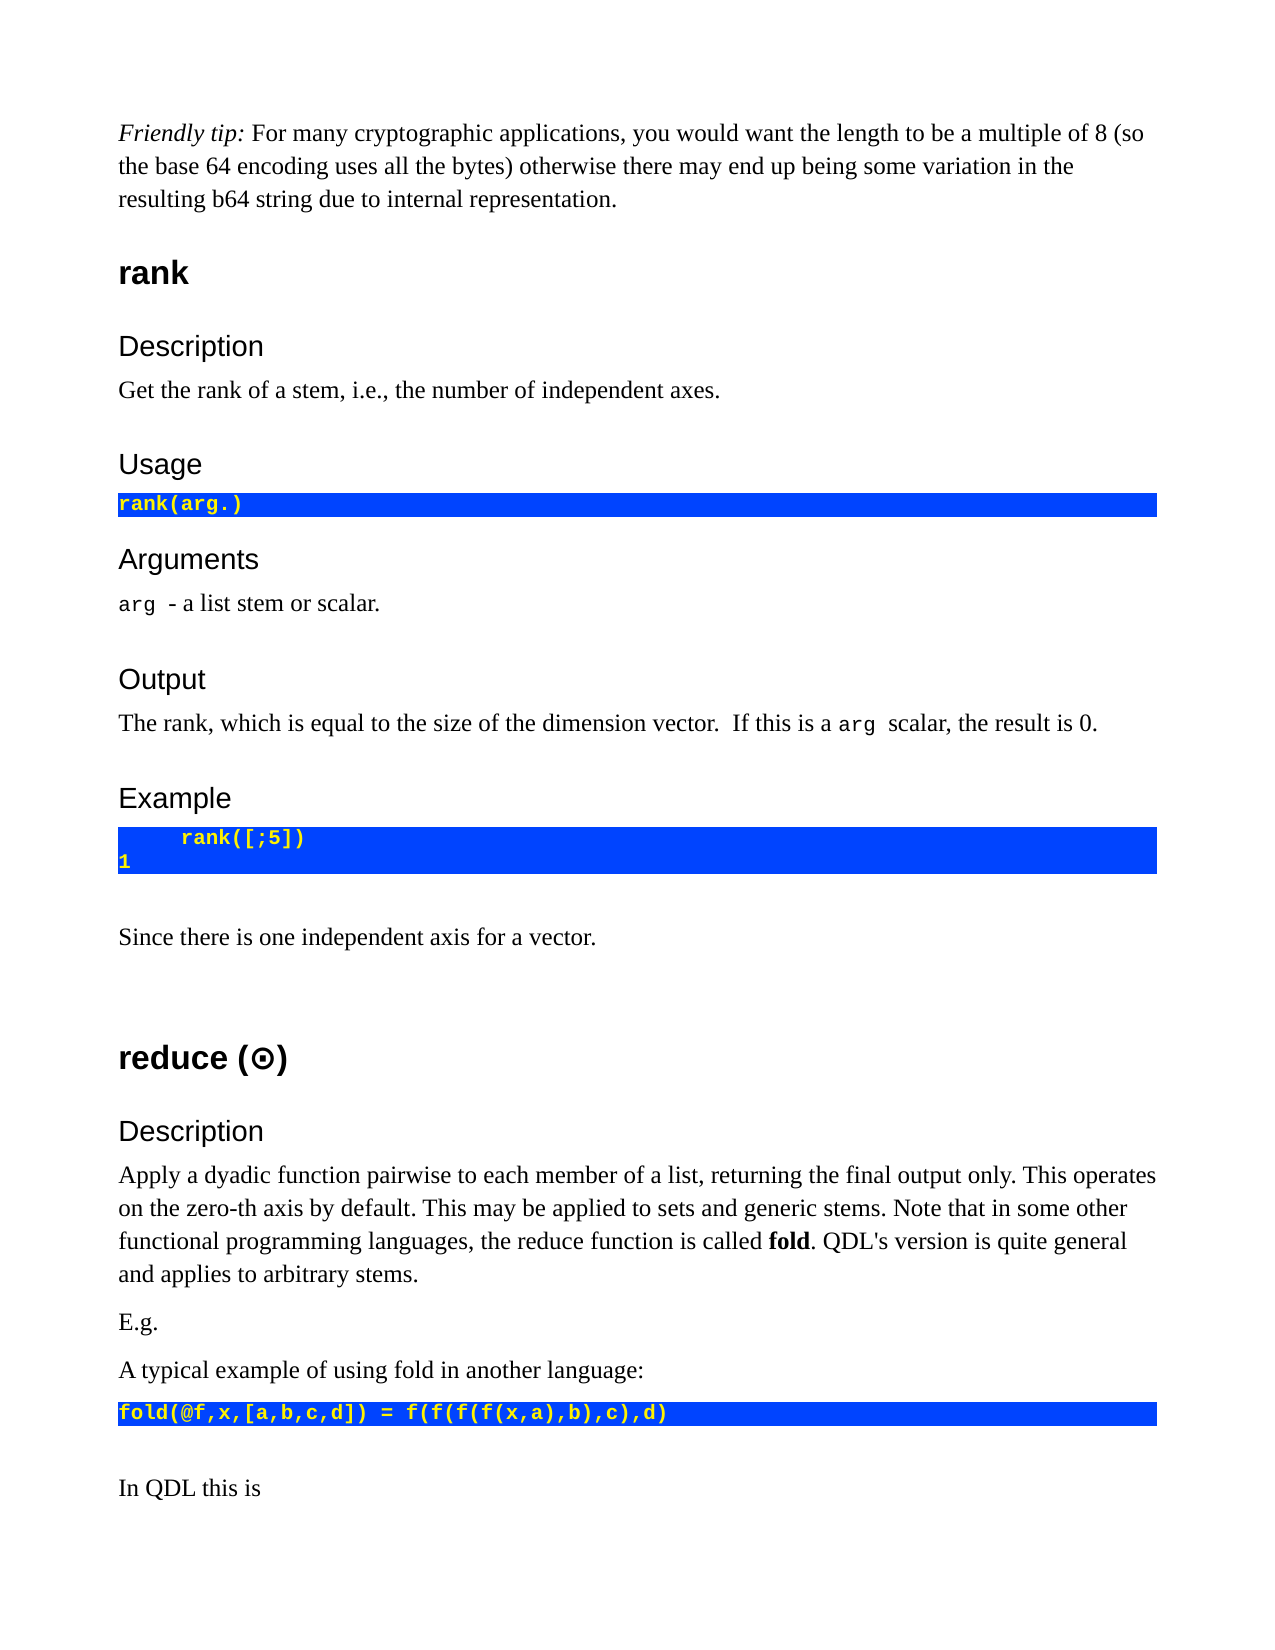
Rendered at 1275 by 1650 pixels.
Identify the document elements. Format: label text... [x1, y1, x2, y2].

text fold(@f,x,[a,b,c,d]) = f(f(f(f(x,a),b),c),d) [118, 1402, 1157, 1426]
text Since there is one independent axis for a vector. [118, 922, 1157, 951]
text The rank, which is equal to the size of the dimension vector. If this is a arg scalar, the result is 0. [118, 708, 1157, 737]
subtitle Arguments [118, 542, 1157, 576]
text 1 [118, 851, 1157, 874]
subtitle Output [118, 662, 1157, 695]
text rank([;5]) [118, 827, 1157, 851]
subtitle reduce (⊙) [118, 1038, 1157, 1077]
text In QDL this is [118, 1473, 1157, 1502]
subtitle Description [118, 329, 1157, 362]
text arg - a list stem or scalar. [118, 588, 1157, 618]
text A typical example of using fold in another language: [118, 1355, 1157, 1383]
subtitle Description [118, 1114, 1157, 1148]
subtitle Usage [118, 447, 1157, 481]
text rank(arg.) [118, 493, 1157, 517]
text Apply a dyadic function pairwise to each member of a list, returning the final output only. This operates on the zero-th axis by default. This may be applied to sets and generic stems. Note that in some other functional programming languages, the reduce function is called fold. QDL's version is quite general and applies to arbitrary stems. [118, 1160, 1157, 1288]
text E.g. [118, 1307, 1157, 1336]
subtitle rank [118, 253, 1157, 291]
text Friendly tip: For many cryptographic applications, you would want the length to be a multiple of 8 (so the base 64 encoding uses all the bytes) otherwise there may end up being some variation in the resulting b64 string due to internal representation. [118, 118, 1157, 213]
text Get the rank of a stem, i.e., the number of independent axes. [118, 375, 1157, 403]
subtitle Example [118, 781, 1157, 815]
